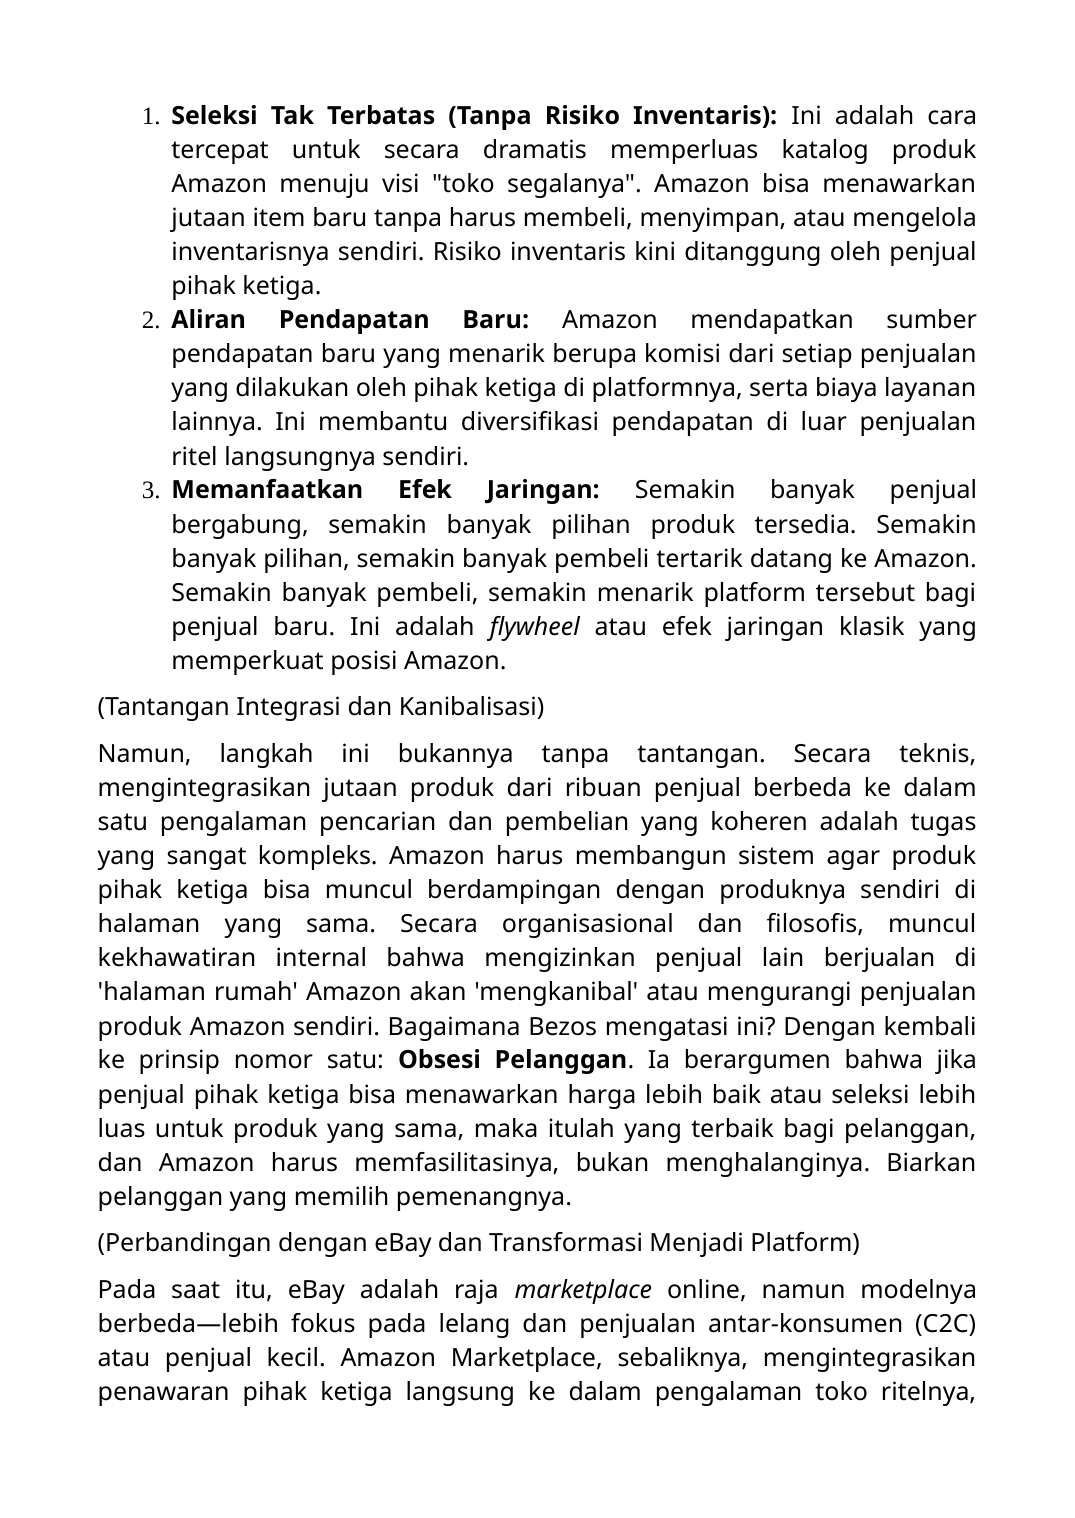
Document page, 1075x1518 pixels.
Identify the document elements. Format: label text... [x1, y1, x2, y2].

list Aliran Pendapatan Baru: Amazon mendapatkan sumber pendapatan baru yang menarik berupa komisi dari setiap penjualan yang dilakukan oleh pihak ketiga di platformnya, serta biaya layanan lainnya. Ini membantu diversifikasi pendapatan di luar penjualan ritel langsungnya sendiri. [142, 302, 977, 472]
text Namun, langkah ini bukannya tanpa tantangan. Secara teknis, mengintegrasikan jutaan produk dari ribuan penjual berbeda ke dalam satu pengalaman pencarian dan pembelian yang koheren adalah tugas yang sangat kompleks. Amazon harus membangun sistem agar produk pihak ketiga bisa muncul berdampingan dengan produknya sendiri di halaman yang sama. Secara organisasional dan filosofis, muncul kekhawatiran internal bahwa mengizinkan penjual lain berjualan di 'halaman rumah' Amazon akan 'mengkanibal' atau mengurangi penjualan produk Amazon sendiri. Bagaimana Bezos mengatasi ini? Dengan kembali ke prinsip nomor satu: Obsesi Pelanggan. Ia berargumen bahwa jika penjual pihak ketiga bisa menawarkan harga lebih baik atau seleksi lebih luas untuk produk yang sama, maka itulah yang terbaik bagi pelanggan, dan Amazon harus memfasilitasinya, bukan menghalanginya. Biarkan pelanggan yang memilih pemenangnya. [97, 736, 977, 1212]
text (Perbandingan dengan eBay dan Transformasi Menjadi Platform) [97, 1225, 977, 1259]
text (Tantangan Integrasi dan Kanibalisasi) [97, 689, 977, 723]
list Seleksi Tak Terbatas (Tanpa Risiko Inventaris): Ini adalah cara tercepat untuk secara dramatis memperluas katalog produk Amazon menuju visi "toko segalanya". Amazon bisa menawarkan jutaan item baru tanpa harus membeli, menyimpan, atau mengelola inventarisnya sendiri. Risiko inventaris kini ditanggung oleh penjual pihak ketiga. [142, 97, 977, 302]
text Pada saat itu, eBay adalah raja marketplace online, namun modelnya berbeda—lebih fokus pada lelang dan penjualan antar-konsumen (C2C) atau penjual kecil. Amazon Marketplace, sebaliknya, mengintegrasikan penawaran pihak ketiga langsung ke dalam pengalaman toko ritelnya, [97, 1272, 977, 1408]
list Memanfaatkan Efek Jaringan: Semakin banyak penjual bergabung, semakin banyak pilihan produk tersedia. Semakin banyak pilihan, semakin banyak pembeli tertarik datang ke Amazon. Semakin banyak pembeli, semakin menarik platform tersebut bagi penjual baru. Ini adalah flywheel atau efek jaringan klasik yang memperkuat posisi Amazon. [142, 472, 977, 677]
